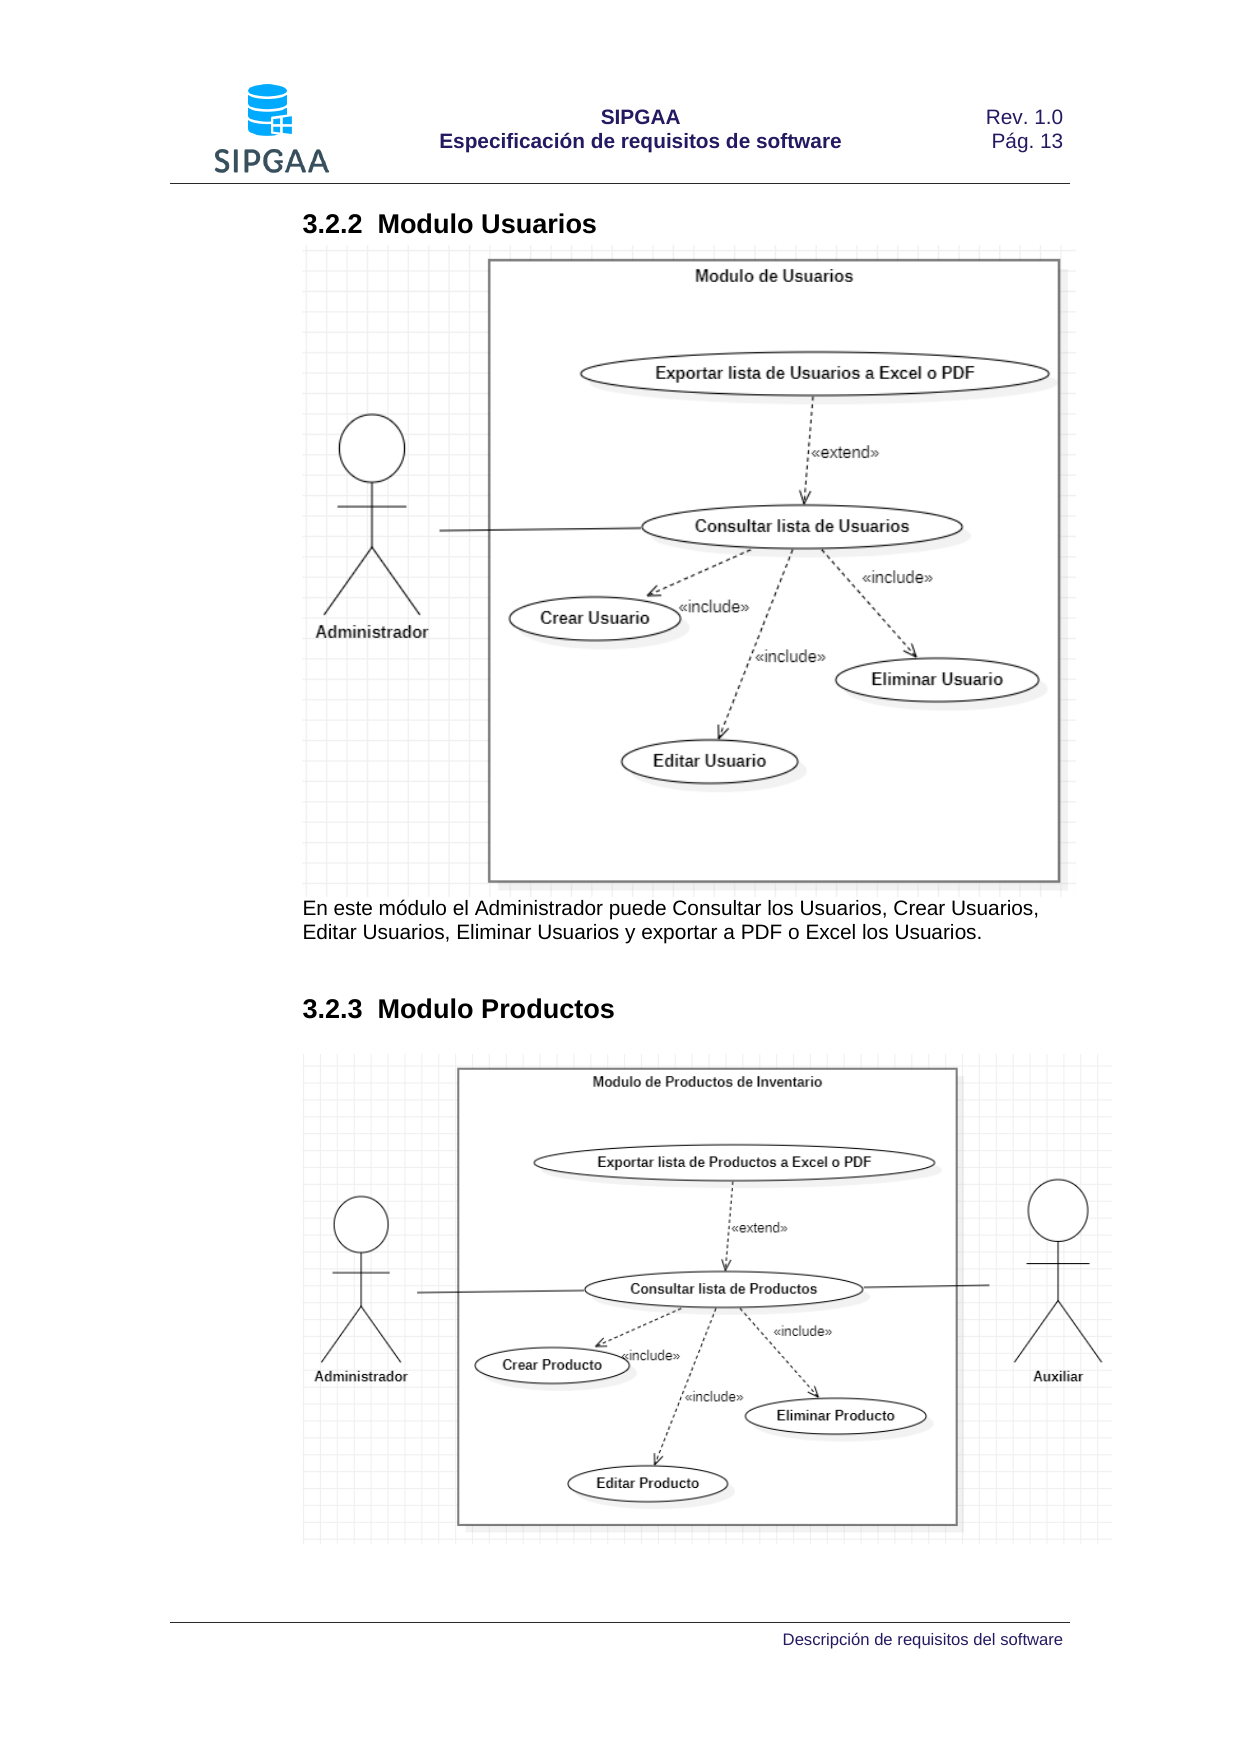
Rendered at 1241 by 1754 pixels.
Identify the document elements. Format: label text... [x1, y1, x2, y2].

text En este módulo el Administrador puede Consultar los Usuarios, Crear Usuarios, Editar Usuarios, Eliminar Usuarios y exportar a PDF o Excel los Usuarios. [302, 897, 1063, 944]
subtitle Modulo Productos [302, 993, 1063, 1024]
picture [209, 81, 333, 176]
picture [302, 1054, 1113, 1544]
subtitle Modulo Usuarios [302, 208, 1063, 239]
picture [302, 245, 1077, 897]
